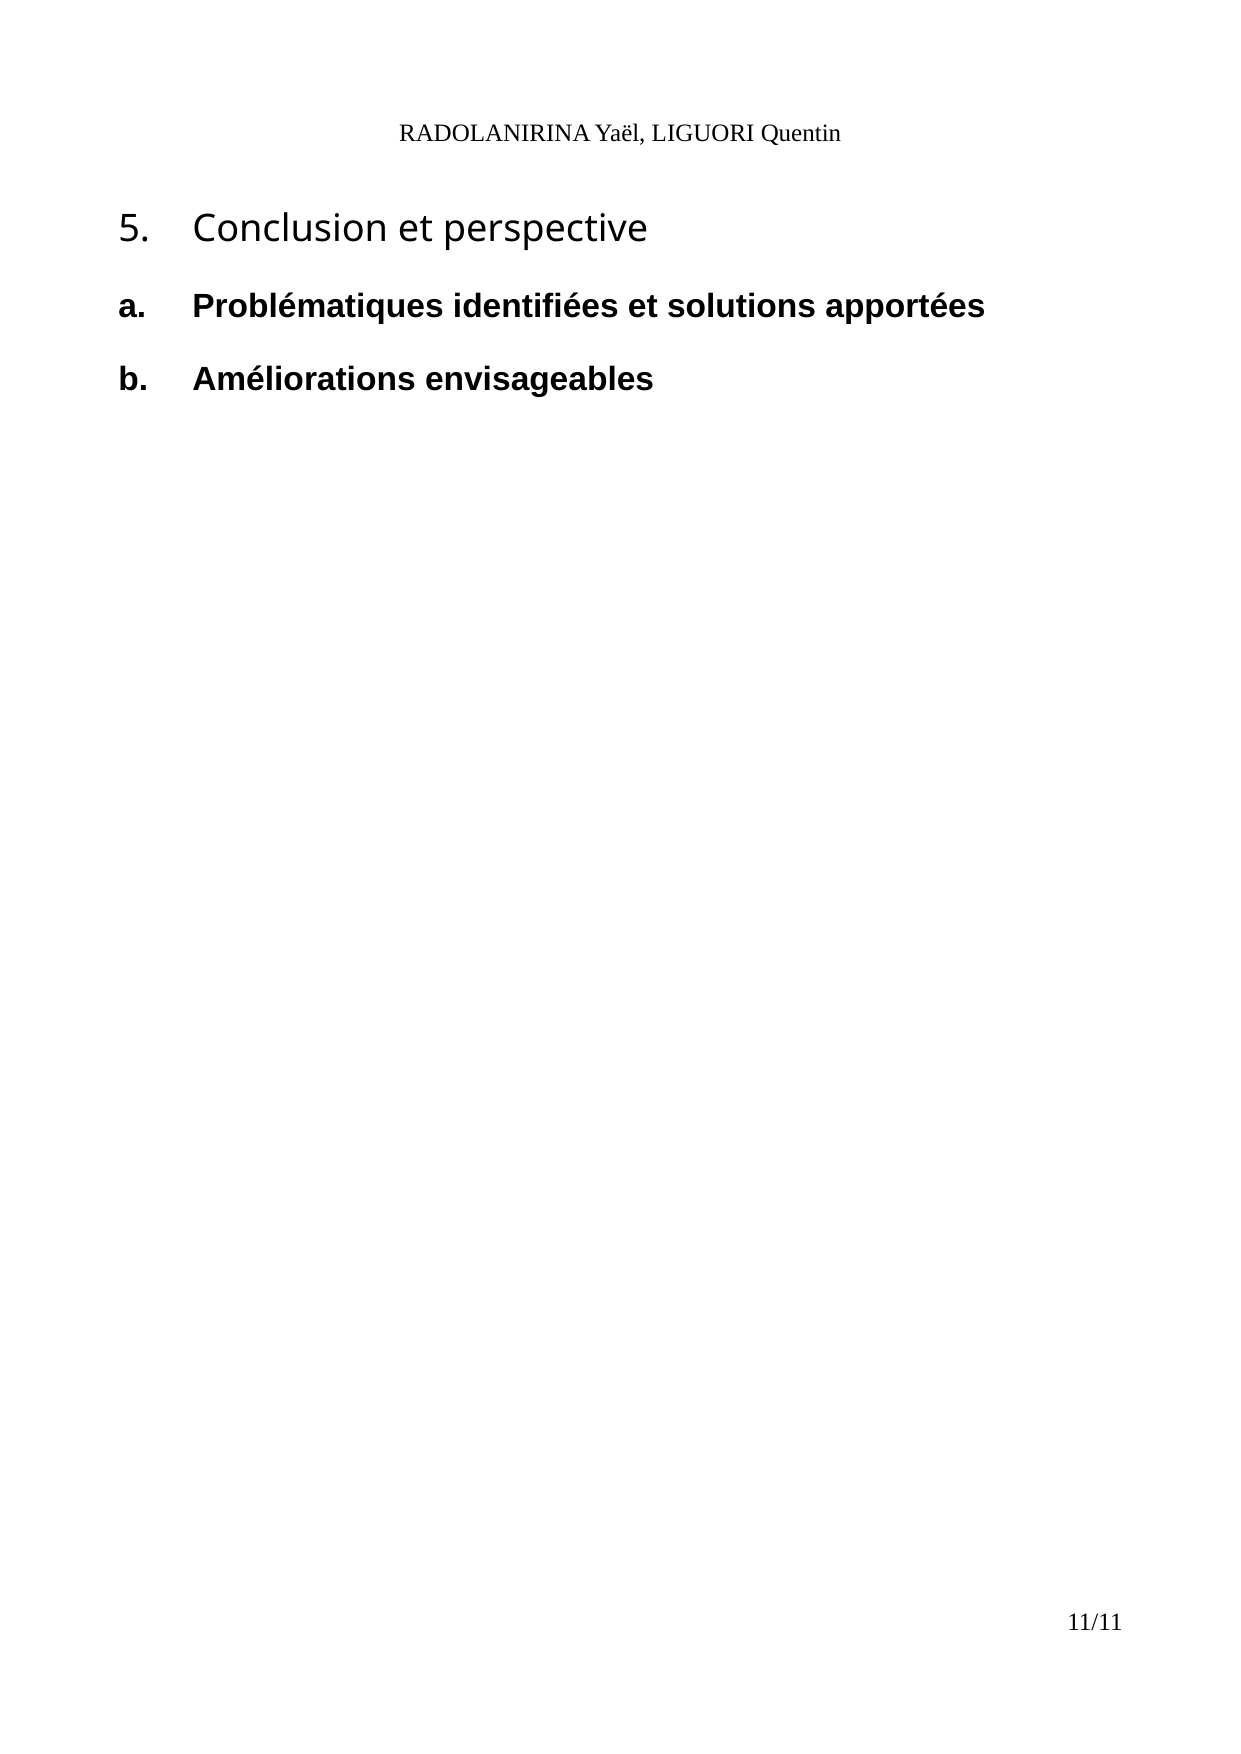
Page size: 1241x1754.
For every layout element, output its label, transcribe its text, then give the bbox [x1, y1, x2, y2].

subtitle Améliorations envisageables [118, 358, 1122, 397]
subtitle Conclusion et perspective [118, 201, 1122, 253]
subtitle Problématiques identifiées et solutions apportées [118, 286, 1122, 325]
